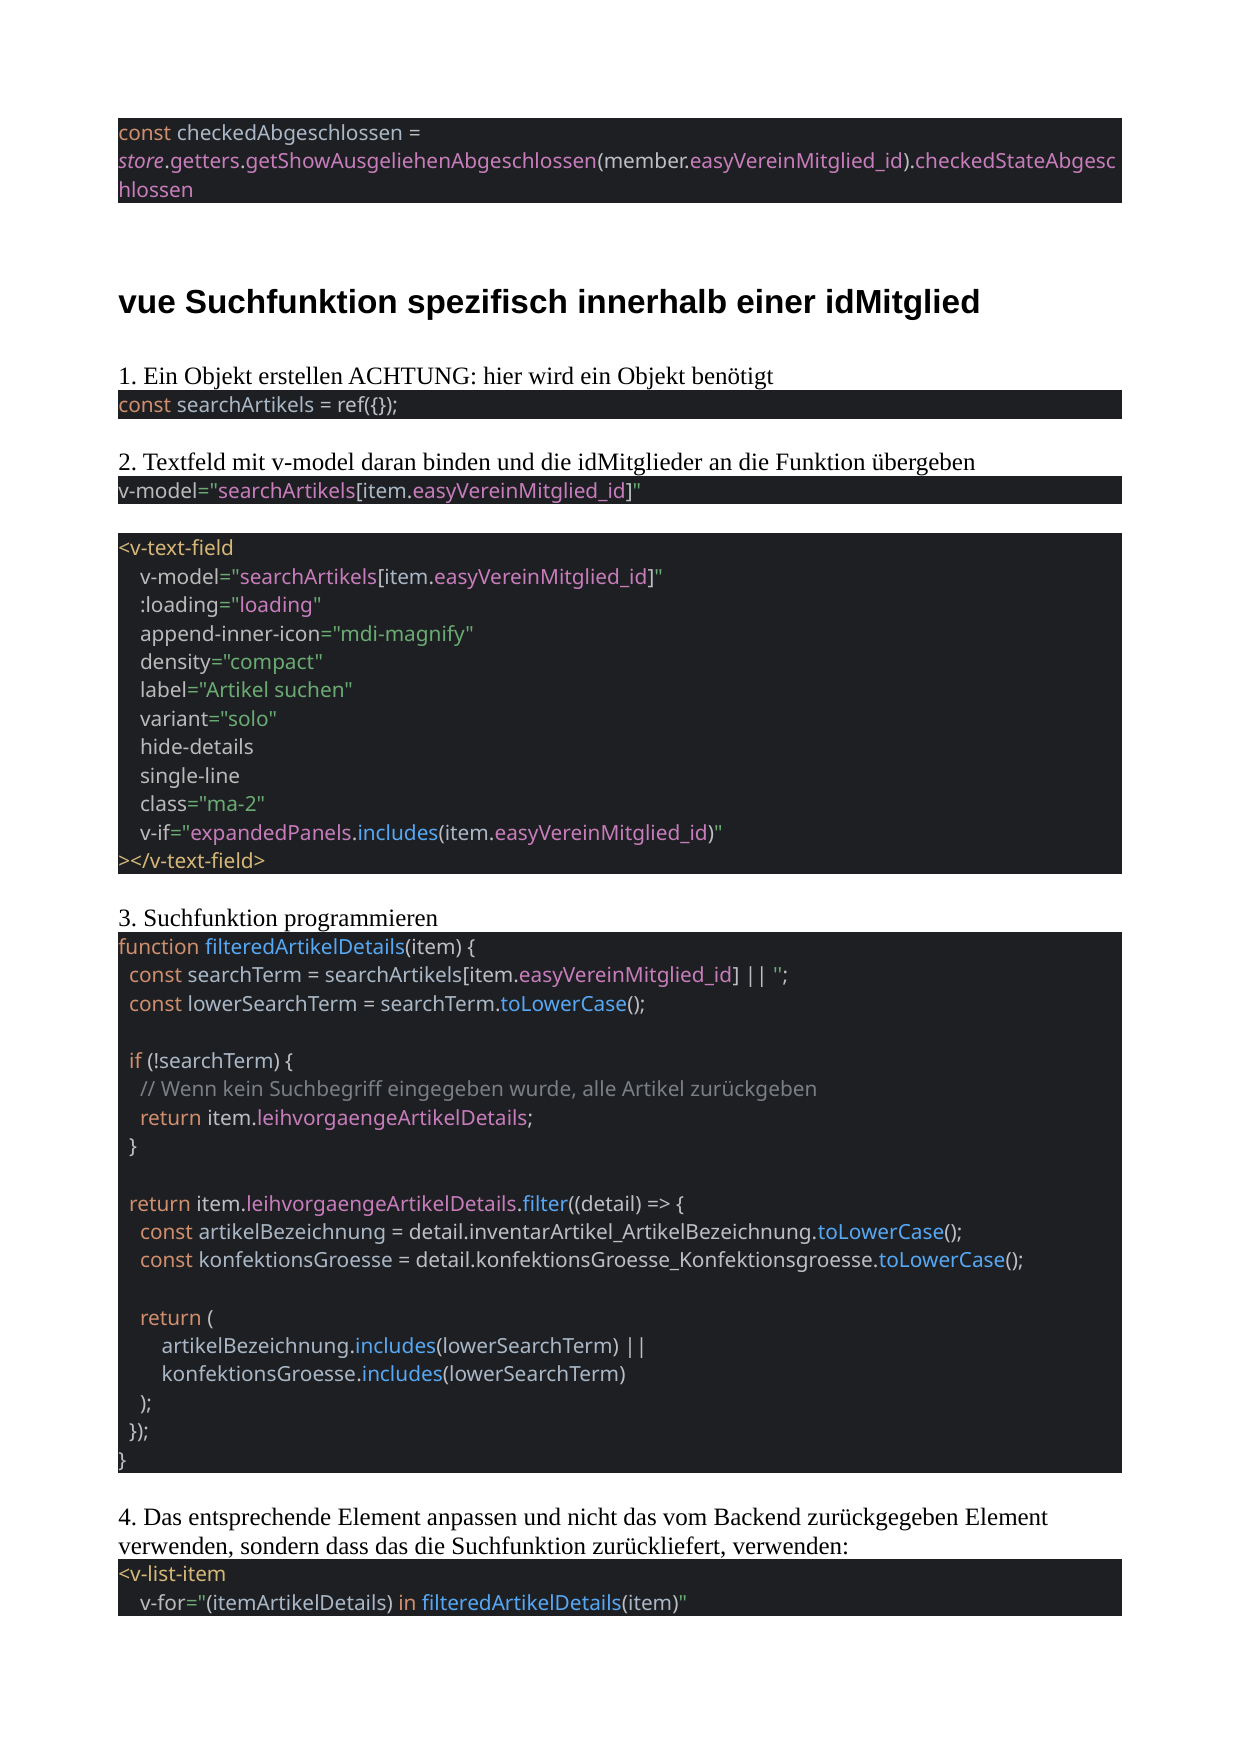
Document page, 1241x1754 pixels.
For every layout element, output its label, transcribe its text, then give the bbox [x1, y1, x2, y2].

text const searchArtikels = ref({}); [118, 390, 1122, 419]
text const checkedAbgeschlossen = store.getters.getShowAusgeliehenAbgeschlossen(member.easyVereinMitglied_id).checkedStateAbgeschlossen [118, 118, 1122, 203]
text <v-list-item v-for="(itemArtikelDetails) in filteredArtikelDetails(item)" [118, 1559, 1122, 1616]
text 3. Suchfunktion programmieren [118, 903, 1122, 932]
text v-model="searchArtikels[item.easyVereinMitglied_id]" [118, 476, 1122, 504]
subtitle vue Suchfunktion spezifisch innerhalb einer idMitglied [118, 282, 1122, 320]
text 4. Das entsprechende Element anpassen und nicht das vom Backend zurückgegeben Element verwenden, sondern dass das die Suchfunktion zurückliefert, verwenden: [118, 1502, 1122, 1559]
text 2. Textfeld mit v-model daran binden und die idMitglieder an die Funktion übergeben [118, 447, 1122, 476]
text 1. Ein Objekt erstellen ACHTUNG: hier wird ein Objekt benötigt [118, 361, 1122, 390]
text function filteredArtikelDetails(item) { const searchTerm = searchArtikels[item.easyVereinMitglied_id] || ''; const lowerSearchTerm = searchTerm.toLowerCase(); if (!searchTerm) { // Wenn kein Suchbegriff eingegeben wurde, alle Artikel zurückgeben return item.leihvorgaengeArtikelDetails; } return item.leihvorgaengeArtikelDetails.filter((detail) => { const artikelBezeichnung = detail.inventarArtikel_ArtikelBezeichnung.toLowerCase(); const konfektionsGroesse = detail.konfektionsGroesse_Konfektionsgroesse.toLowerCase(); return ( artikelBezeichnung.includes(lowerSearchTerm) || konfektionsGroesse.includes(lowerSearchTerm) ); }); } [118, 932, 1122, 1473]
text <v-text-field v-model="searchArtikels[item.easyVereinMitglied_id]" :loading="loading" append-inner-icon="mdi-magnify" density="compact" label="Artikel suchen" variant="solo" hide-details single-line class="ma-2" v-if="expandedPanels.includes(item.easyVereinMitglied_id)" ></v-text-field> [118, 533, 1122, 874]
